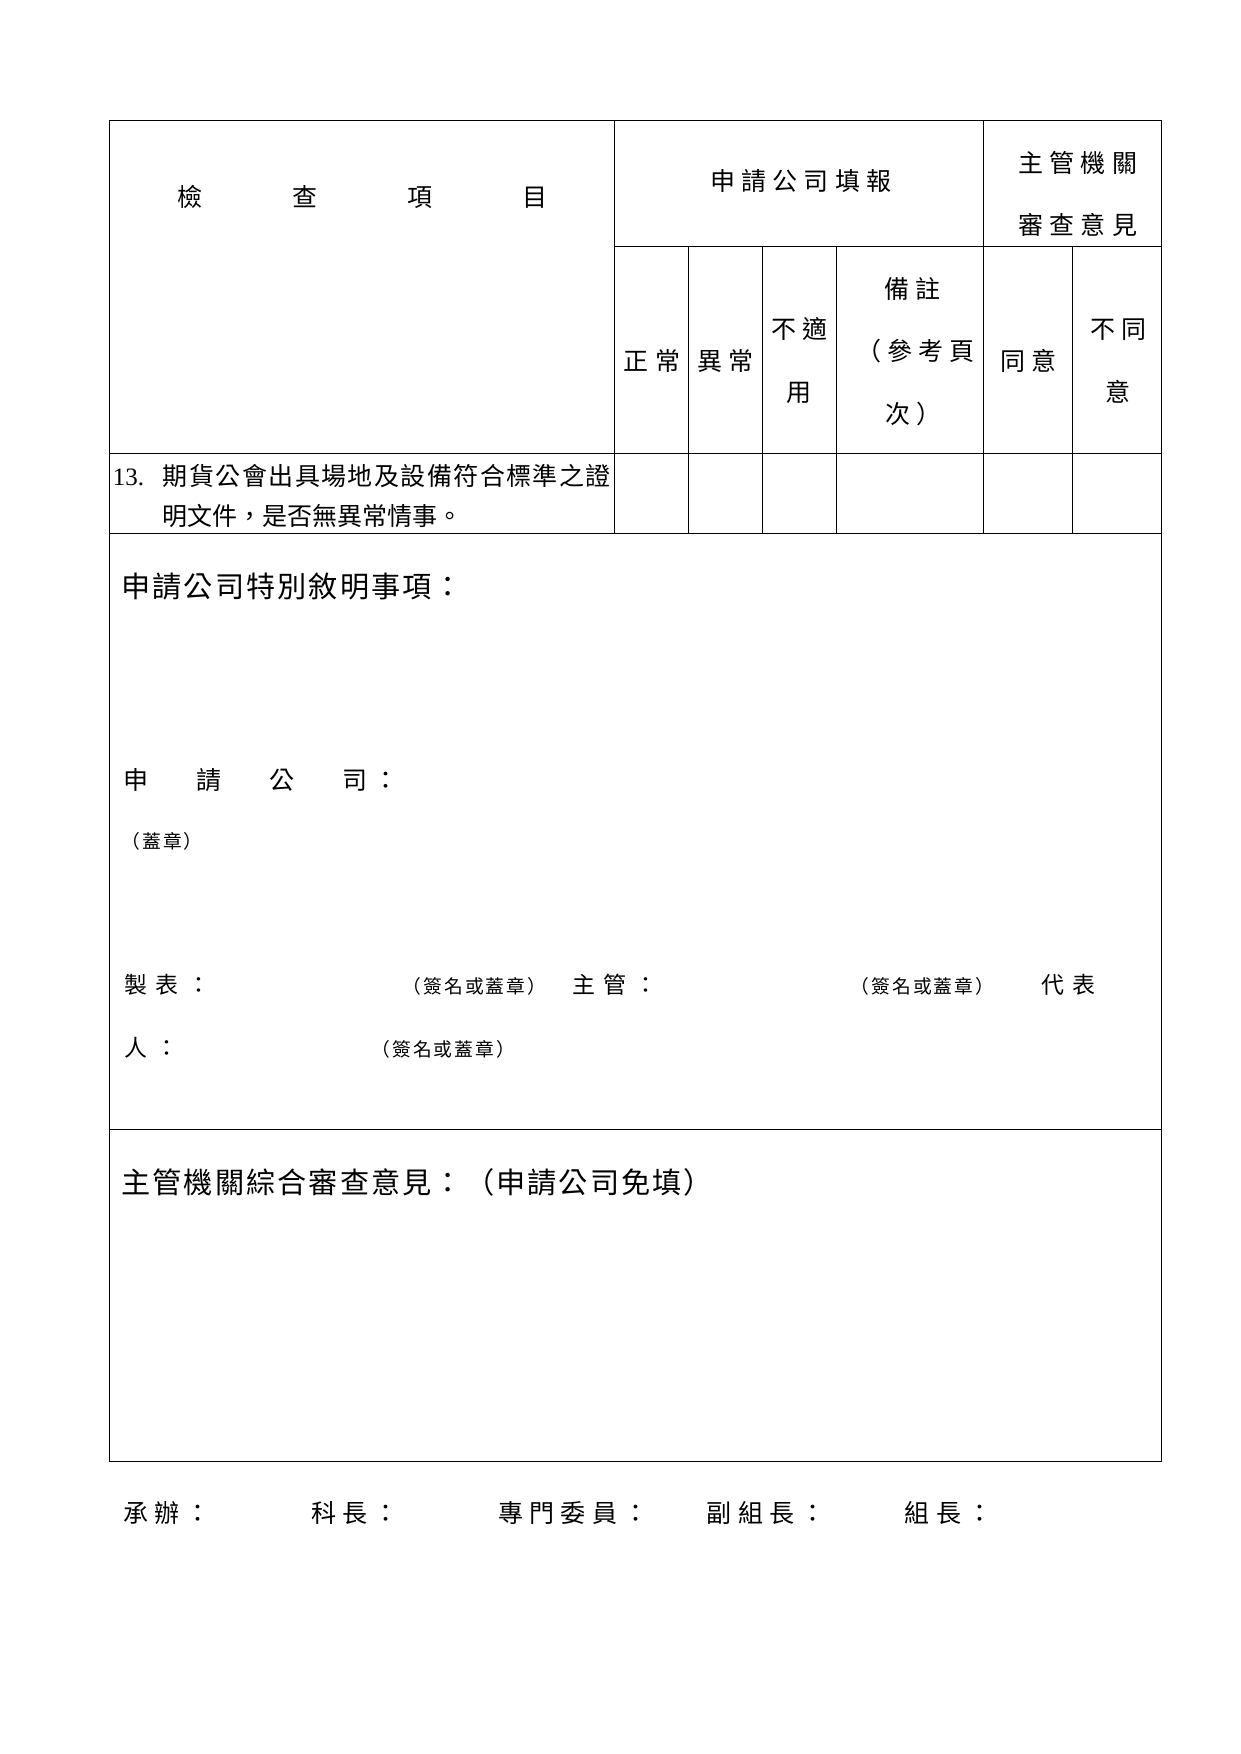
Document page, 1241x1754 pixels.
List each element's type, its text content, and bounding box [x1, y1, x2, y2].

table_cell 不同意 [1073, 247, 1161, 453]
table_cell [689, 454, 762, 533]
table_cell [763, 454, 836, 533]
table_cell 專門委員： [480, 1462, 665, 1534]
table_header 檢 查 項 目 [110, 121, 614, 453]
table_cell 承辦： [110, 1462, 294, 1534]
table_cell [837, 454, 983, 533]
table_header 申請公司填報 [615, 121, 983, 246]
table_cell 組長： [863, 1462, 1161, 1534]
table_cell [984, 454, 1072, 533]
table_cell 副組長： [665, 1462, 863, 1534]
table_cell 正常 [615, 247, 688, 453]
table_cell 異常 [689, 247, 762, 453]
table_cell [615, 454, 688, 533]
table_header 主管機關 審查意見 [984, 121, 1161, 246]
table_cell 備註 （參考頁次） [837, 247, 983, 453]
table_cell 期貨公會出具場地及設備符合標準之證明文件，是否無異常情事。 [110, 454, 614, 533]
table_cell 主管機關綜合審查意見：（申請公司免填） [110, 1130, 1161, 1461]
table_cell 科長： [295, 1462, 480, 1534]
table_cell 申請公司特別敘明事項： 申 請 公 司： （蓋章） 製表： （簽名或蓋章） 主管： （簽名或蓋章） 代表人： （簽名或蓋章） [110, 534, 1161, 1128]
table_cell [1073, 454, 1161, 533]
table_cell 同意 [984, 247, 1072, 453]
table_cell 不適用 [763, 247, 836, 453]
